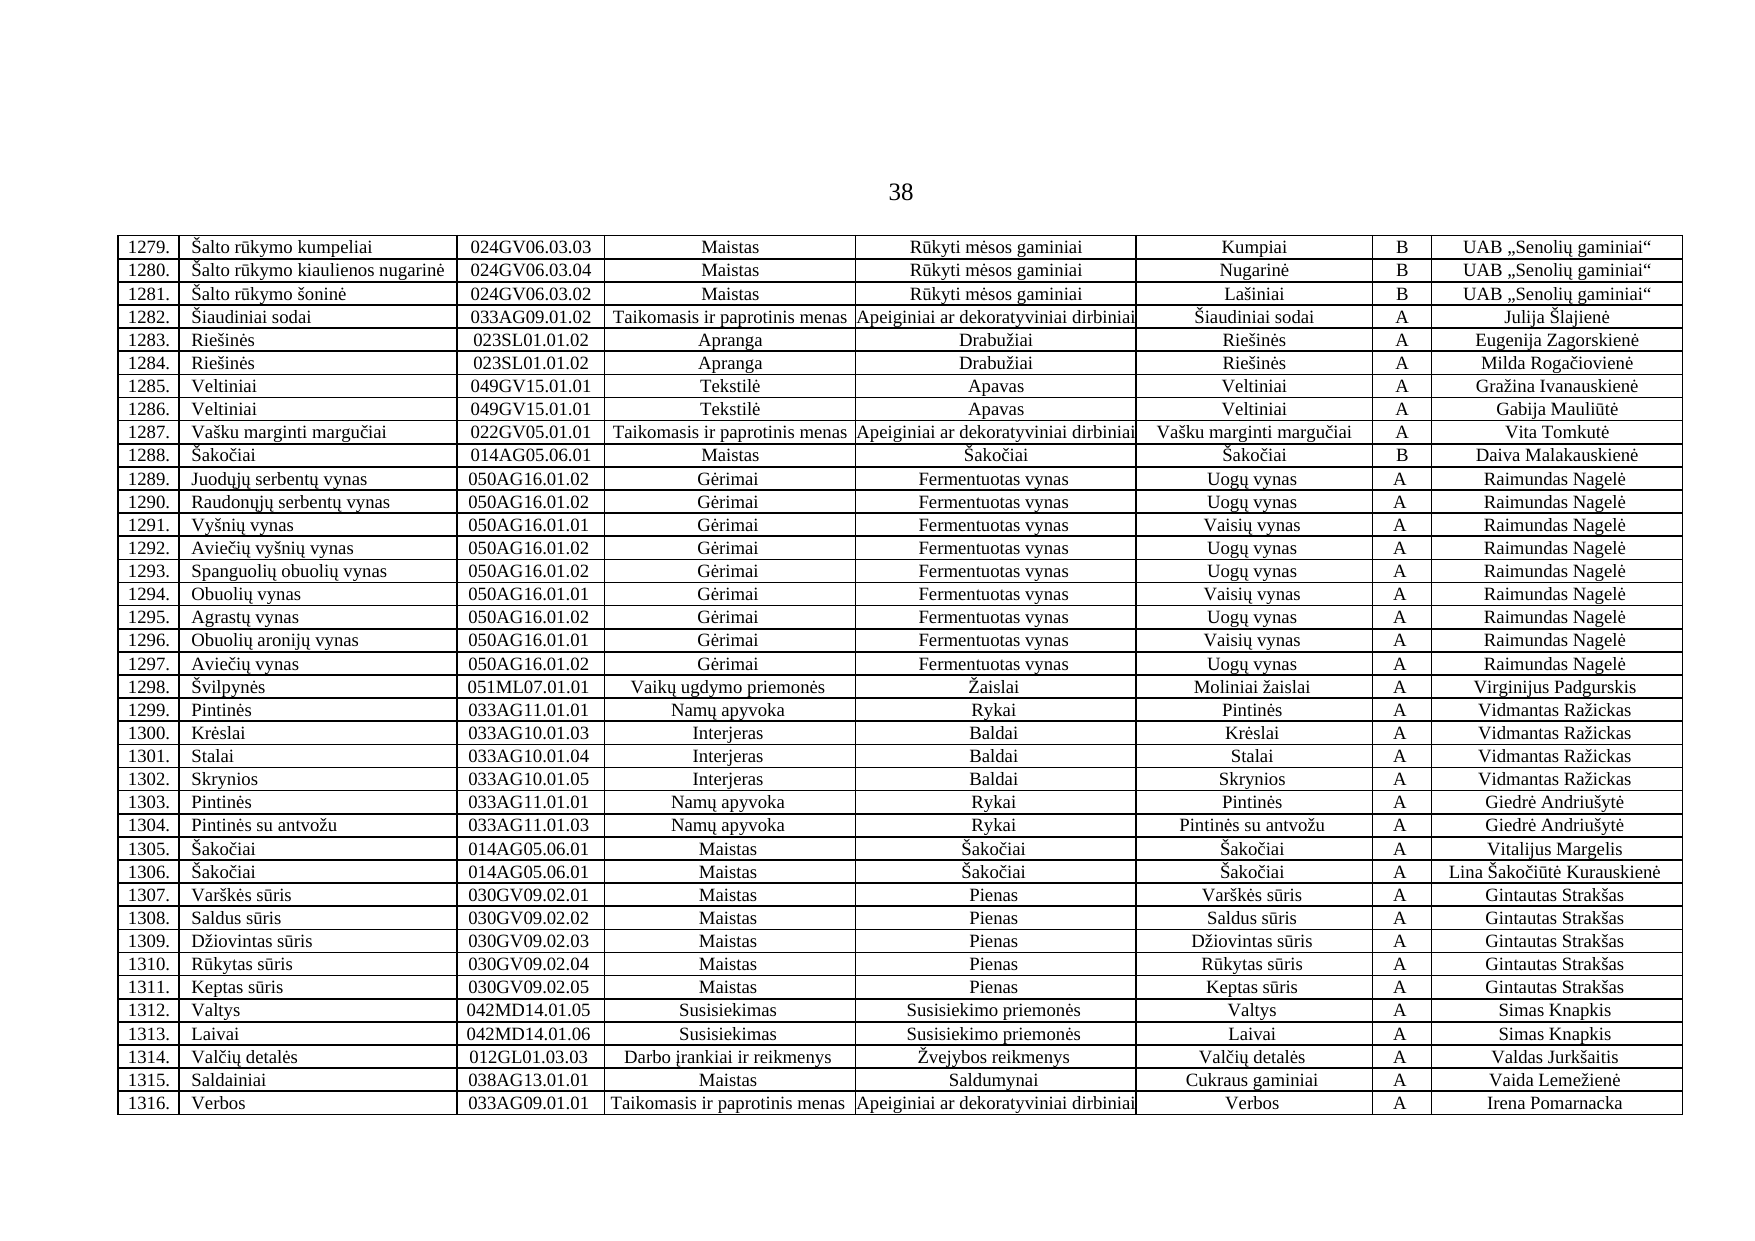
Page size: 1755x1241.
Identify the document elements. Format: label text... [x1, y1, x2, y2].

table_cell 033AG11.01.01 [458, 791, 604, 813]
table_cell Veltiniai [1137, 398, 1372, 420]
table_cell Namų apyvoka [605, 791, 855, 813]
table_cell Veltiniai [1137, 375, 1372, 397]
table_cell 1292. [119, 537, 178, 558]
table_cell Raimundas Nagelė [1432, 468, 1682, 489]
table_cell Taikomasis ir paprotinis menas [605, 421, 855, 443]
table_cell A [1373, 468, 1431, 489]
table_cell Vidmantas Ražickas [1432, 722, 1682, 743]
table_cell Maistas [605, 953, 855, 975]
table_cell Gintautas Strakšas [1432, 930, 1682, 952]
table_cell Valdas Jurkšaitis [1432, 1046, 1682, 1067]
table_cell 050AG16.01.02 [458, 537, 604, 558]
table_cell Raimundas Nagelė [1432, 630, 1682, 651]
table_cell Šiaudiniai sodai [180, 306, 456, 327]
table_cell Rykai [856, 699, 1135, 720]
table_cell Taikomasis ir paprotinis menas [605, 306, 855, 327]
table_cell Apavas [856, 398, 1135, 420]
table_cell Vidmantas Ražickas [1432, 768, 1682, 790]
table_cell A [1373, 722, 1431, 743]
table_cell 1284. [119, 352, 178, 373]
table_cell A [1373, 306, 1431, 327]
table_cell Gabija Mauliūtė [1432, 398, 1682, 420]
table_cell Rūkytas sūris [1137, 953, 1372, 975]
table_cell UAB „Senolių gaminiai“ [1432, 283, 1682, 304]
table_cell Fermentuotas vynas [856, 514, 1135, 535]
table_cell 1310. [119, 953, 178, 975]
table_cell 1293. [119, 560, 178, 582]
table_cell 033AG11.01.01 [458, 699, 604, 720]
table_cell Pintinės [180, 699, 456, 720]
table_cell 1304. [119, 815, 178, 836]
table_cell Drabužiai [856, 329, 1135, 350]
table_cell Vaisių vynas [1137, 514, 1372, 535]
table_cell B [1373, 283, 1431, 304]
table_cell B [1373, 445, 1431, 466]
table_cell A [1373, 1023, 1431, 1044]
table_cell 050AG16.01.02 [458, 560, 604, 582]
table_cell Šakočiai [856, 861, 1135, 882]
table_cell A [1373, 1092, 1431, 1113]
table_cell Giedrė Andriušytė [1432, 815, 1682, 836]
table_cell Maistas [605, 445, 855, 466]
table_cell Rūkyti mėsos gaminiai [856, 260, 1135, 281]
table_cell Pintinės su antvožu [180, 815, 456, 836]
table_cell Gintautas Strakšas [1432, 953, 1682, 975]
table_cell Maistas [605, 884, 855, 905]
table_cell Žaislai [856, 676, 1135, 697]
table_cell Lina Šakočiūtė Kurauskienė [1432, 861, 1682, 882]
table_cell 049GV15.01.01 [458, 375, 604, 397]
table_cell 050AG16.01.02 [458, 468, 604, 489]
table_cell Skrynios [1137, 768, 1372, 790]
table_cell Šakočiai [1137, 838, 1372, 859]
table_cell Šakočiai [180, 838, 456, 859]
table_cell Susisiekimas [605, 1000, 855, 1021]
table_cell Švilpynės [180, 676, 456, 697]
table_cell Uogų vynas [1137, 491, 1372, 512]
table_cell A [1373, 1046, 1431, 1067]
table_cell Juodųjų serbentų vynas [180, 468, 456, 489]
table_cell B [1373, 236, 1431, 258]
table_cell Raimundas Nagelė [1432, 514, 1682, 535]
table_cell A [1373, 398, 1431, 420]
table_cell Šakočiai [180, 445, 456, 466]
table_cell Gėrimai [605, 491, 855, 512]
table_cell Pienas [856, 884, 1135, 905]
table_cell Pintinės [180, 791, 456, 813]
table_cell A [1373, 907, 1431, 928]
table_cell Maistas [605, 236, 855, 258]
table_cell Varškės sūris [180, 884, 456, 905]
table_cell 023SL01.01.02 [458, 329, 604, 350]
table_cell Šalto rūkymo kiaulienos nugarinė [180, 260, 456, 281]
table_cell 1279. [119, 236, 178, 258]
table_cell 1282. [119, 306, 178, 327]
table_cell 042MD14.01.06 [458, 1023, 604, 1044]
table_cell Maistas [605, 1069, 855, 1090]
table_cell Uogų vynas [1137, 606, 1372, 628]
table_cell 030GV09.02.03 [458, 930, 604, 952]
table_cell Rūkytas sūris [180, 953, 456, 975]
table_cell Fermentuotas vynas [856, 468, 1135, 489]
table_cell Vyšnių vynas [180, 514, 456, 535]
table_cell A [1373, 630, 1431, 651]
table_cell 1305. [119, 838, 178, 859]
table_cell Interjeras [605, 768, 855, 790]
table_cell Žvejybos reikmenys [856, 1046, 1135, 1067]
table_cell 050AG16.01.01 [458, 514, 604, 535]
table_cell 1296. [119, 630, 178, 651]
table_cell 023SL01.01.02 [458, 352, 604, 373]
table_cell A [1373, 560, 1431, 582]
table_cell Namų apyvoka [605, 815, 855, 836]
table_cell Simas Knapkis [1432, 1023, 1682, 1044]
table_cell Julija Šlajienė [1432, 306, 1682, 327]
table_cell 050AG16.01.01 [458, 583, 604, 605]
table_cell 024GV06.03.02 [458, 283, 604, 304]
table_cell A [1373, 815, 1431, 836]
table_cell 1301. [119, 745, 178, 767]
table_cell Fermentuotas vynas [856, 560, 1135, 582]
table_cell 024GV06.03.03 [458, 236, 604, 258]
table_cell 038AG13.01.01 [458, 1069, 604, 1090]
table_cell Apeiginiai ar dekoratyviniai dirbiniai [856, 421, 1135, 443]
table_cell A [1373, 745, 1431, 767]
table_cell Pintinės su antvožu [1137, 815, 1372, 836]
table_cell Šakočiai [1137, 861, 1372, 882]
table_cell Šakočiai [180, 861, 456, 882]
table_cell Raudonųjų serbentų vynas [180, 491, 456, 512]
table_cell A [1373, 884, 1431, 905]
table_cell Gėrimai [605, 583, 855, 605]
table_cell Valtys [180, 1000, 456, 1021]
table_cell 051ML07.01.01 [458, 676, 604, 697]
table_cell Apavas [856, 375, 1135, 397]
table_cell A [1373, 791, 1431, 813]
table_cell Pintinės [1137, 699, 1372, 720]
table_cell Aviečių vyšnių vynas [180, 537, 456, 558]
table_cell Riešinės [1137, 352, 1372, 373]
table_cell Maistas [605, 976, 855, 998]
table_cell Vašku marginti margučiai [180, 421, 456, 443]
table_cell A [1373, 491, 1431, 512]
table_cell A [1373, 699, 1431, 720]
table_cell Veltiniai [180, 375, 456, 397]
table_cell Fermentuotas vynas [856, 653, 1135, 674]
table_cell 050AG16.01.01 [458, 630, 604, 651]
table_cell Saldainiai [180, 1069, 456, 1090]
table_cell Spanguolių obuolių vynas [180, 560, 456, 582]
table_cell Eugenija Zagorskienė [1432, 329, 1682, 350]
table_cell A [1373, 1000, 1431, 1021]
table_cell 1314. [119, 1046, 178, 1067]
table_cell Interjeras [605, 745, 855, 767]
table_cell Riešinės [180, 329, 456, 350]
table_cell 033AG09.01.01 [458, 1092, 604, 1113]
table_cell Rykai [856, 815, 1135, 836]
table_cell Gėrimai [605, 537, 855, 558]
table_cell 030GV09.02.02 [458, 907, 604, 928]
table_cell Interjeras [605, 722, 855, 743]
table_cell 1300. [119, 722, 178, 743]
table_cell 1283. [119, 329, 178, 350]
table_cell 1280. [119, 260, 178, 281]
table_cell Saldus sūris [1137, 907, 1372, 928]
table_cell Gėrimai [605, 630, 855, 651]
table_cell Baldai [856, 722, 1135, 743]
table_cell A [1373, 768, 1431, 790]
table_cell Gintautas Strakšas [1432, 907, 1682, 928]
table_cell Veltiniai [180, 398, 456, 420]
table_cell Aviečių vynas [180, 653, 456, 674]
table_cell Tekstilė [605, 375, 855, 397]
table_cell Šalto rūkymo kumpeliai [180, 236, 456, 258]
table_cell 1298. [119, 676, 178, 697]
table_cell A [1373, 930, 1431, 952]
table_cell Giedrė Andriušytė [1432, 791, 1682, 813]
table_cell Pintinės [1137, 791, 1372, 813]
table_cell Fermentuotas vynas [856, 583, 1135, 605]
table_cell A [1373, 421, 1431, 443]
table_cell Skrynios [180, 768, 456, 790]
table_cell 1299. [119, 699, 178, 720]
table_cell Fermentuotas vynas [856, 630, 1135, 651]
table_cell A [1373, 606, 1431, 628]
table_cell Šalto rūkymo šoninė [180, 283, 456, 304]
table_cell Maistas [605, 260, 855, 281]
table_cell 1297. [119, 653, 178, 674]
table_cell Maistas [605, 907, 855, 928]
table_cell 1285. [119, 375, 178, 397]
table_cell 050AG16.01.02 [458, 653, 604, 674]
table_cell 1315. [119, 1069, 178, 1090]
table_cell Maistas [605, 283, 855, 304]
table_cell Pienas [856, 907, 1135, 928]
table_cell Vaikų ugdymo priemonės [605, 676, 855, 697]
table_cell Susisiekimo priemonės [856, 1023, 1135, 1044]
table_cell 1294. [119, 583, 178, 605]
table_cell 030GV09.02.05 [458, 976, 604, 998]
table_cell Apranga [605, 329, 855, 350]
table_cell 1286. [119, 398, 178, 420]
table_cell Lašiniai [1137, 283, 1372, 304]
table_cell Džiovintas sūris [1137, 930, 1372, 952]
table_cell 042MD14.01.05 [458, 1000, 604, 1021]
table_cell Tekstilė [605, 398, 855, 420]
table_cell UAB „Senolių gaminiai“ [1432, 260, 1682, 281]
table_cell 1281. [119, 283, 178, 304]
table_cell A [1373, 976, 1431, 998]
table_cell Maistas [605, 861, 855, 882]
table_cell Raimundas Nagelė [1432, 560, 1682, 582]
table_cell 022GV05.01.01 [458, 421, 604, 443]
table_cell A [1373, 838, 1431, 859]
table_cell Moliniai žaislai [1137, 676, 1372, 697]
table_cell Milda Rogačiovienė [1432, 352, 1682, 373]
table_cell 1290. [119, 491, 178, 512]
table_cell 1306. [119, 861, 178, 882]
table_cell Verbos [1137, 1092, 1372, 1113]
table_cell 049GV15.01.01 [458, 398, 604, 420]
table_cell Baldai [856, 768, 1135, 790]
table_cell Gėrimai [605, 606, 855, 628]
table_cell 1291. [119, 514, 178, 535]
table_cell A [1373, 953, 1431, 975]
table_cell 033AG10.01.05 [458, 768, 604, 790]
table_cell Daiva Malakauskienė [1432, 445, 1682, 466]
table_cell Gėrimai [605, 653, 855, 674]
table_cell 1313. [119, 1023, 178, 1044]
table_cell 050AG16.01.02 [458, 606, 604, 628]
table_cell Keptas sūris [180, 976, 456, 998]
table_cell Raimundas Nagelė [1432, 491, 1682, 512]
table_cell Rūkyti mėsos gaminiai [856, 283, 1135, 304]
table_cell A [1373, 1069, 1431, 1090]
table_cell Drabužiai [856, 352, 1135, 373]
table_cell 033AG10.01.04 [458, 745, 604, 767]
table_cell Gėrimai [605, 468, 855, 489]
table_cell Saldus sūris [180, 907, 456, 928]
table_cell 014AG05.06.01 [458, 445, 604, 466]
table_cell Šakočiai [856, 838, 1135, 859]
table_cell A [1373, 653, 1431, 674]
table_cell 050AG16.01.02 [458, 491, 604, 512]
table_cell Taikomasis ir paprotinis menas [605, 1092, 855, 1113]
table_cell 033AG09.01.02 [458, 306, 604, 327]
table_cell Maistas [605, 838, 855, 859]
table_cell 1316. [119, 1092, 178, 1113]
table_cell Obuolių vynas [180, 583, 456, 605]
table_cell Stalai [180, 745, 456, 767]
table_cell A [1373, 352, 1431, 373]
table_cell Riešinės [180, 352, 456, 373]
table_cell Stalai [1137, 745, 1372, 767]
table_cell 1311. [119, 976, 178, 998]
table_cell 030GV09.02.01 [458, 884, 604, 905]
table_cell Riešinės [1137, 329, 1372, 350]
table_cell Virginijus Padgurskis [1432, 676, 1682, 697]
table_cell 014AG05.06.01 [458, 838, 604, 859]
table_cell Agrastų vynas [180, 606, 456, 628]
table_cell Krėslai [180, 722, 456, 743]
table_cell Irena Pomarnacka [1432, 1092, 1682, 1113]
table_cell Rūkyti mėsos gaminiai [856, 236, 1135, 258]
table_cell Fermentuotas vynas [856, 491, 1135, 512]
table_cell Džiovintas sūris [180, 930, 456, 952]
table_cell Laivai [180, 1023, 456, 1044]
table_cell B [1373, 260, 1431, 281]
table_cell Varškės sūris [1137, 884, 1372, 905]
table_cell Uogų vynas [1137, 537, 1372, 558]
table_cell 014AG05.06.01 [458, 861, 604, 882]
table_cell Apeiginiai ar dekoratyviniai dirbiniai [856, 306, 1135, 327]
table_cell Vidmantas Ražickas [1432, 699, 1682, 720]
table_cell Nugarinė [1137, 260, 1372, 281]
table_cell Pienas [856, 953, 1135, 975]
table_cell 033AG10.01.03 [458, 722, 604, 743]
table_cell 1288. [119, 445, 178, 466]
table_cell Apeiginiai ar dekoratyviniai dirbiniai [856, 1092, 1135, 1113]
table_cell Apranga [605, 352, 855, 373]
table_cell Vitalijus Margelis [1432, 838, 1682, 859]
table_cell A [1373, 861, 1431, 882]
table_cell Gražina Ivanauskienė [1432, 375, 1682, 397]
table_cell Šakočiai [1137, 445, 1372, 466]
table_cell Darbo įrankiai ir reikmenys [605, 1046, 855, 1067]
table_cell Cukraus gaminiai [1137, 1069, 1372, 1090]
table_cell 1312. [119, 1000, 178, 1021]
table_cell Vašku marginti margučiai [1137, 421, 1372, 443]
table_cell Susisiekimo priemonės [856, 1000, 1135, 1021]
table_cell Fermentuotas vynas [856, 537, 1135, 558]
table_cell Uogų vynas [1137, 560, 1372, 582]
table_cell Vaisių vynas [1137, 583, 1372, 605]
table_cell Raimundas Nagelė [1432, 606, 1682, 628]
table_cell Gėrimai [605, 560, 855, 582]
table_cell 1307. [119, 884, 178, 905]
table_cell Šakočiai [856, 445, 1135, 466]
table_cell Rykai [856, 791, 1135, 813]
table_cell Valčių detalės [180, 1046, 456, 1067]
table_cell 1308. [119, 907, 178, 928]
table_cell Pienas [856, 976, 1135, 998]
table_cell A [1373, 583, 1431, 605]
table_cell UAB „Senolių gaminiai“ [1432, 236, 1682, 258]
table_cell Baldai [856, 745, 1135, 767]
table_cell Raimundas Nagelė [1432, 583, 1682, 605]
table_cell Vidmantas Ražickas [1432, 745, 1682, 767]
table_cell Krėslai [1137, 722, 1372, 743]
table_cell Laivai [1137, 1023, 1372, 1044]
table_cell Susisiekimas [605, 1023, 855, 1044]
table_cell 1295. [119, 606, 178, 628]
table_cell Kumpiai [1137, 236, 1372, 258]
table_cell Šiaudiniai sodai [1137, 306, 1372, 327]
table_cell Valtys [1137, 1000, 1372, 1021]
table_cell 1303. [119, 791, 178, 813]
table_cell Vaisių vynas [1137, 630, 1372, 651]
table_cell 033AG11.01.03 [458, 815, 604, 836]
table_cell Saldumynai [856, 1069, 1135, 1090]
table_cell Uogų vynas [1137, 468, 1372, 489]
table_cell Maistas [605, 930, 855, 952]
table_cell Valčių detalės [1137, 1046, 1372, 1067]
table_cell Namų apyvoka [605, 699, 855, 720]
table_cell Uogų vynas [1137, 653, 1372, 674]
table_cell A [1373, 329, 1431, 350]
table_cell Raimundas Nagelė [1432, 537, 1682, 558]
table_cell Raimundas Nagelė [1432, 653, 1682, 674]
table_cell 030GV09.02.04 [458, 953, 604, 975]
table_cell 1309. [119, 930, 178, 952]
table_cell Fermentuotas vynas [856, 606, 1135, 628]
table_cell Vita Tomkutė [1432, 421, 1682, 443]
table_cell Gintautas Strakšas [1432, 884, 1682, 905]
table_cell A [1373, 676, 1431, 697]
table_cell 1302. [119, 768, 178, 790]
table_cell Keptas sūris [1137, 976, 1372, 998]
table_cell Pienas [856, 930, 1135, 952]
table_cell Obuolių aronijų vynas [180, 630, 456, 651]
table_cell Simas Knapkis [1432, 1000, 1682, 1021]
table_cell Gėrimai [605, 514, 855, 535]
table_cell 1287. [119, 421, 178, 443]
table_cell Verbos [180, 1092, 456, 1113]
table_cell A [1373, 537, 1431, 558]
table_cell A [1373, 375, 1431, 397]
table_cell Vaida Lemežienė [1432, 1069, 1682, 1090]
table_cell Gintautas Strakšas [1432, 976, 1682, 998]
table_cell A [1373, 514, 1431, 535]
table_cell 012GL01.03.03 [458, 1046, 604, 1067]
table_cell 1289. [119, 468, 178, 489]
table_cell 024GV06.03.04 [458, 260, 604, 281]
